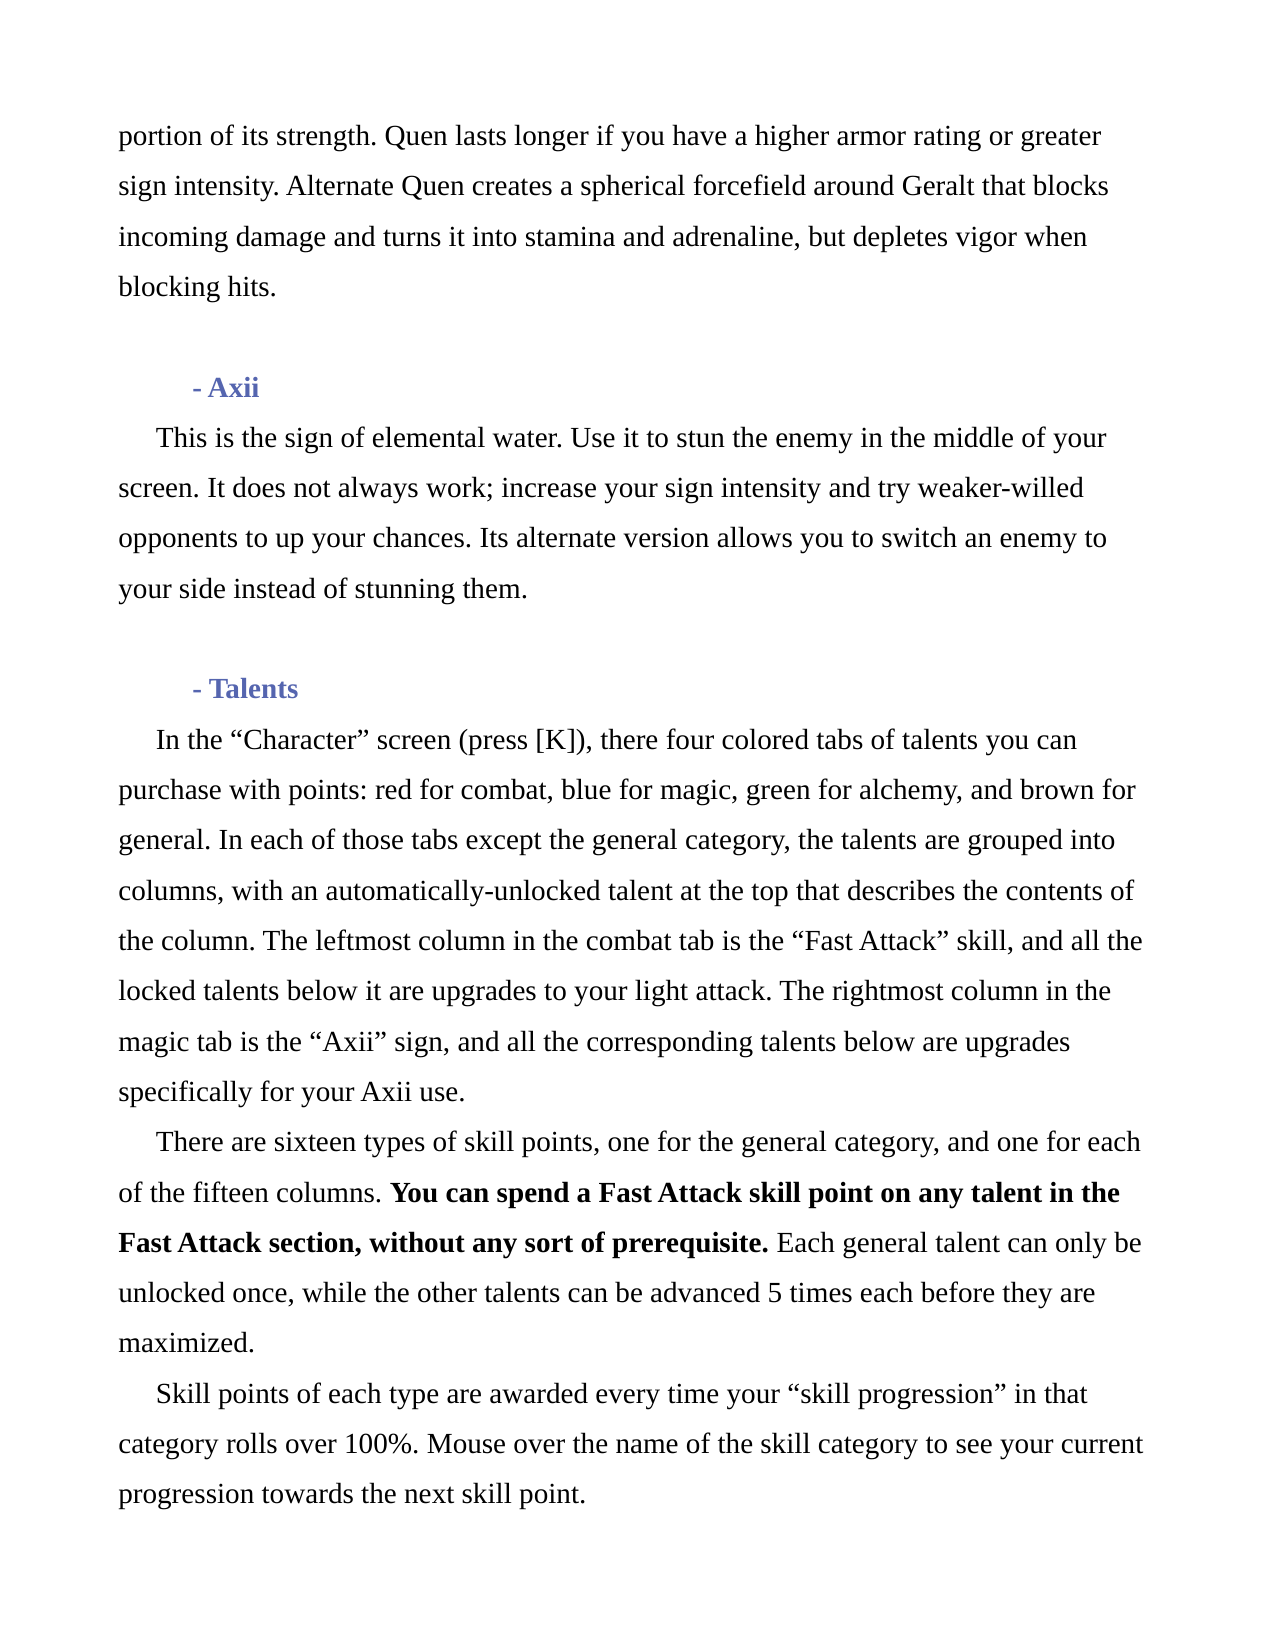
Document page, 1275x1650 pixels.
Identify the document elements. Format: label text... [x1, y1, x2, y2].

text This is the sign of elemental water. Use it to stun the enemy in the middle of your screen. It does not always work; increase your sign intensity and try weaker-willed opponents to up your chances. Its alternate version allows you to switch an enemy to your side instead of stunning them. [118, 420, 1157, 604]
text There are sixteen types of skill points, one for the general category, and one for each of the fifteen columns. You can spend a Fast Attack skill point on any talent in the Fast Attack section, without any sort of prerequisite. Each general talent can only be unlocked once, while the other talents can be advanced 5 times each before they are maximized. [118, 1124, 1157, 1359]
text - Talents [118, 672, 1157, 705]
text portion of its strength. Quen lasts longer if you have a higher armor rating or greater sign intensity. Alternate Quen creates a spherical forcefield around Geralt that blocks incoming damage and turns it into stamina and adrenaline, but depletes vigor when blocking hits. [118, 118, 1157, 303]
text - Axii [118, 370, 1157, 403]
text Skill points of each type are awarded every time your “skill progression” in that category rolls over 100%. Mouse over the name of the skill category to see your current progression towards the next skill point. [118, 1376, 1157, 1510]
text In the “Character” screen (press [K]), there four colored tabs of talents you can purchase with points: red for combat, blue for magic, green for alchemy, and brown for general. In each of those tabs except the general category, the talents are grouped into columns, with an automatically-unlocked talent at the top that describes the contents of the column. The leftmost column in the combat tab is the “Fast Attack” skill, and all the locked talents below it are upgrades to your light attack. The rightmost column in the magic tab is the “Axii” sign, and all the corresponding talents below are upgrades specifically for your Axii use. [118, 722, 1157, 1108]
